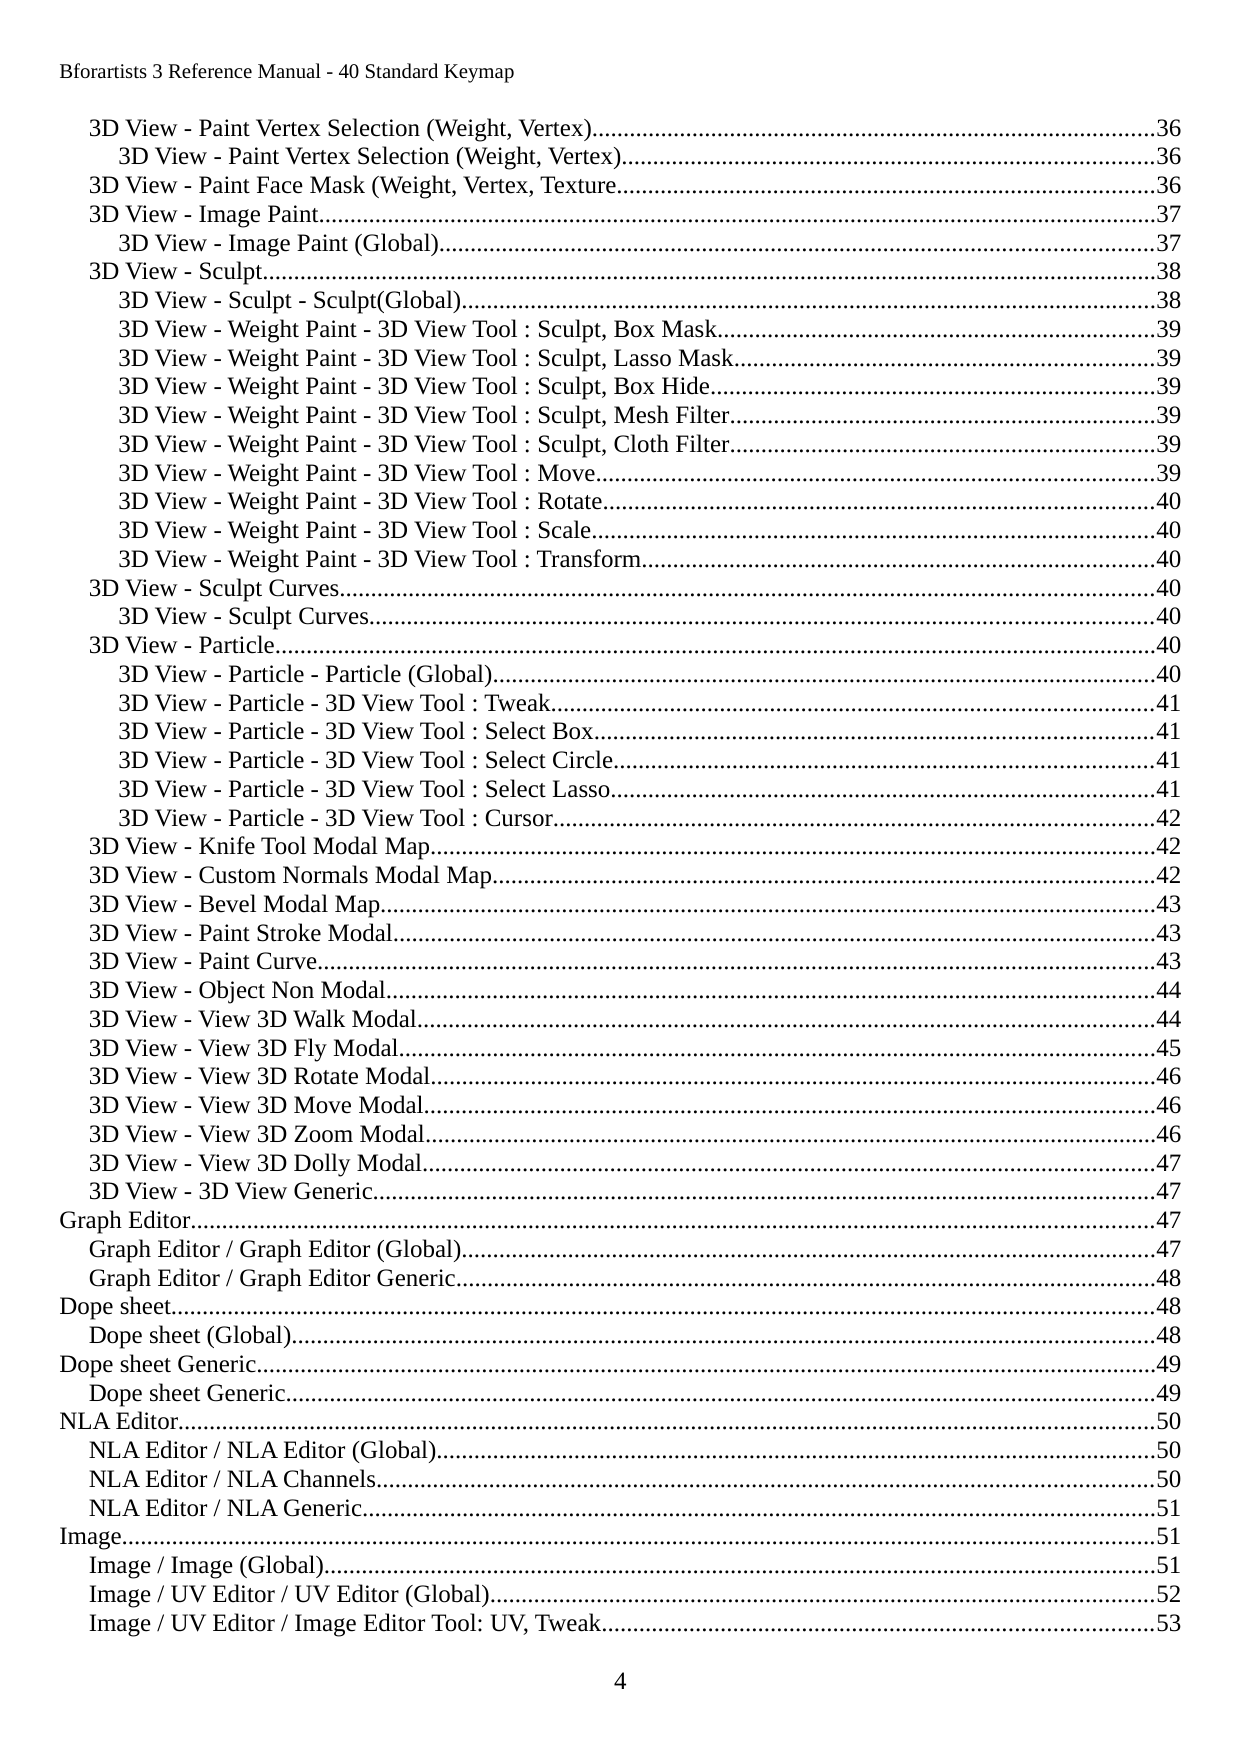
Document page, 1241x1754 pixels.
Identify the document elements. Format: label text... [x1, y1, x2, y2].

text 3D View - Image Paint 37 [88, 199, 1181, 228]
text NLA Editor / NLA Editor (Global) 50 [88, 1435, 1181, 1464]
text 3D View - View 3D Move Modal 46 [88, 1090, 1181, 1119]
text 3D View - Particle - 3D View Tool : Select Circle 41 [118, 745, 1181, 774]
text 3D View - View 3D Walk Modal 44 [88, 1004, 1181, 1033]
text 3D View - Paint Stroke Modal 43 [88, 918, 1181, 946]
text 3D View - Particle 40 [88, 630, 1181, 659]
text 3D View - Weight Paint - 3D View Tool : Transform 40 [118, 544, 1181, 573]
text Dope sheet Generic 49 [88, 1378, 1181, 1406]
text 3D View - View 3D Rotate Modal 46 [88, 1061, 1181, 1090]
text NLA Editor 50 [59, 1406, 1181, 1435]
text Image / UV Editor / UV Editor (Global) 52 [88, 1579, 1181, 1608]
text 3D View - Particle - Particle (Global) 40 [118, 659, 1181, 688]
text Graph Editor 47 [59, 1205, 1181, 1234]
text 3D View - Weight Paint - 3D View Tool : Sculpt, Box Mask 39 [118, 314, 1181, 343]
text 3D View - Paint Curve 43 [88, 946, 1181, 975]
text 3D View - Paint Vertex Selection (Weight, Vertex) 36 [118, 141, 1181, 170]
text 3D View - Weight Paint - 3D View Tool : Sculpt, Cloth Filter 39 [118, 429, 1181, 458]
text 3D View - Paint Vertex Selection (Weight, Vertex) 36 [88, 113, 1181, 141]
text Image / Image (Global) 51 [88, 1550, 1181, 1579]
text 3D View - Sculpt 38 [88, 256, 1181, 285]
text Image 51 [59, 1521, 1181, 1550]
text 3D View - Weight Paint - 3D View Tool : Sculpt, Box Hide 39 [118, 371, 1181, 400]
text Dope sheet Generic 49 [59, 1349, 1181, 1378]
text 3D View - Sculpt Curves 40 [118, 601, 1181, 630]
text 3D View - Bevel Modal Map 43 [88, 889, 1181, 918]
text Dope sheet 48 [59, 1291, 1181, 1320]
text 3D View - Particle - 3D View Tool : Cursor 42 [118, 803, 1181, 831]
text Graph Editor / Graph Editor Generic 48 [88, 1263, 1181, 1291]
text 3D View - View 3D Fly Modal 45 [88, 1033, 1181, 1061]
text 3D View - View 3D Dolly Modal 47 [88, 1148, 1181, 1176]
text 3D View - Weight Paint - 3D View Tool : Move 39 [118, 458, 1181, 486]
text 3D View - Weight Paint - 3D View Tool : Scale 40 [118, 515, 1181, 544]
text 3D View - Knife Tool Modal Map 42 [88, 831, 1181, 860]
text 3D View - Particle - 3D View Tool : Select Box 41 [118, 716, 1181, 745]
text Dope sheet (Global) 48 [88, 1320, 1181, 1349]
text Graph Editor / Graph Editor (Global) 47 [88, 1234, 1181, 1263]
text NLA Editor / NLA Channels 50 [88, 1464, 1181, 1493]
text 3D View - Sculpt - Sculpt(Global) 38 [118, 285, 1181, 314]
text 3D View - View 3D Zoom Modal 46 [88, 1119, 1181, 1148]
text 3D View - Custom Normals Modal Map 42 [88, 860, 1181, 889]
text Image / UV Editor / Image Editor Tool: UV, Tweak 53 [88, 1608, 1181, 1636]
text 3D View - Object Non Modal 44 [88, 975, 1181, 1004]
text NLA Editor / NLA Generic 51 [88, 1493, 1181, 1521]
text 3D View - Particle - 3D View Tool : Tweak 41 [118, 688, 1181, 716]
text 3D View - Weight Paint - 3D View Tool : Sculpt, Mesh Filter 39 [118, 400, 1181, 429]
text 3D View - Sculpt Curves 40 [88, 573, 1181, 601]
text 3D View - Paint Face Mask (Weight, Vertex, Texture 36 [88, 170, 1181, 199]
text 3D View - Weight Paint - 3D View Tool : Rotate 40 [118, 486, 1181, 515]
text 3D View - Particle - 3D View Tool : Select Lasso 41 [118, 774, 1181, 803]
text 3D View - Weight Paint - 3D View Tool : Sculpt, Lasso Mask 39 [118, 343, 1181, 371]
text 3D View - 3D View Generic 47 [88, 1176, 1181, 1205]
text 3D View - Image Paint (Global) 37 [118, 228, 1181, 256]
